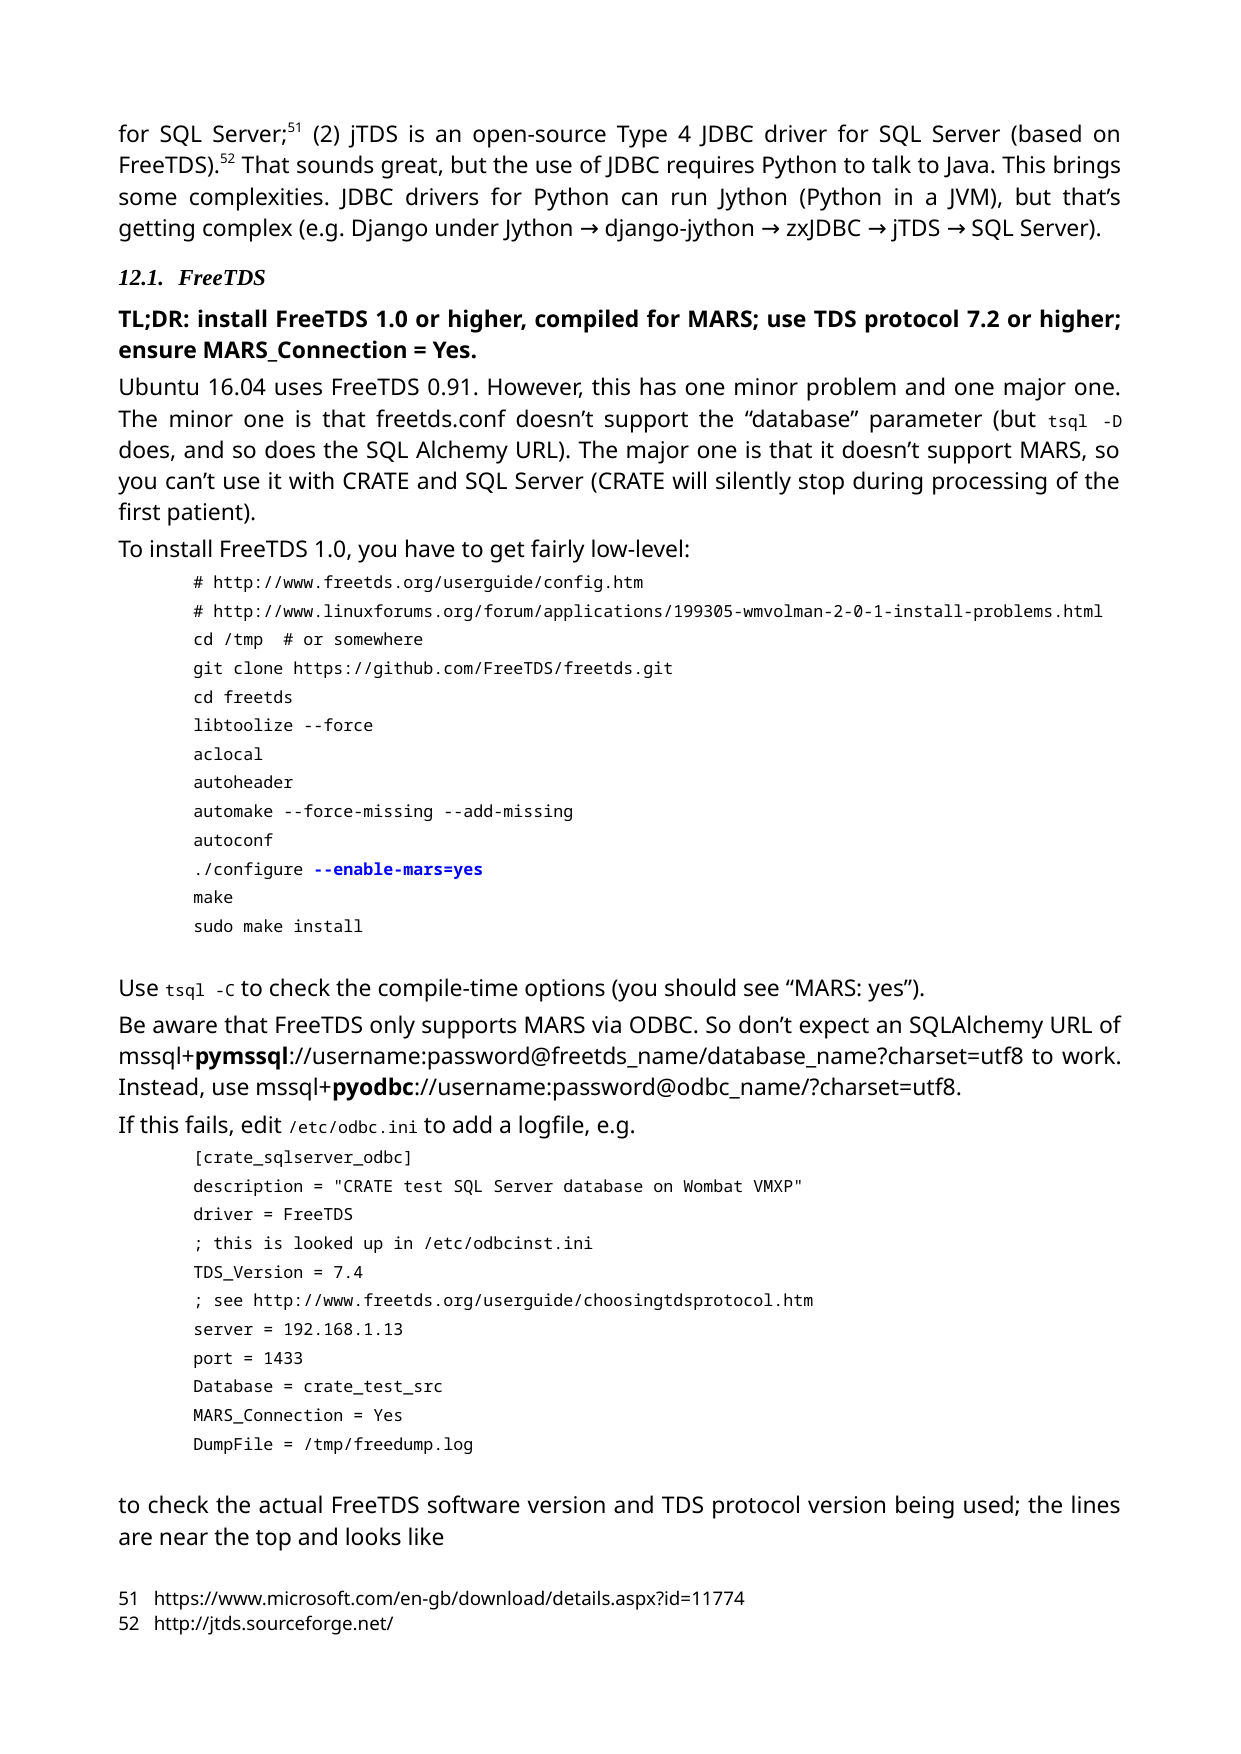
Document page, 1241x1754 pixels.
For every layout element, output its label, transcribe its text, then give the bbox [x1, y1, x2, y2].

text libtoolize --force [118, 714, 1122, 737]
text for SQL Server; (2) jTDS is an open-source Type 4 JDBC driver for SQL Server (based on FreeTDS). That sounds great, but the use of JDBC requires Python to talk to Java. This brings some complexities. JDBC drivers for Python can run Jython (Python in a JVM), but that’s getting complex (e.g. Django under Jython → django-jython → zxJDBC → jTDS → SQL Server). [118, 118, 1122, 243]
text DumpFile = /tmp/freedump.log [118, 1432, 1122, 1455]
text to check the actual FreeTDS software version and TDS protocol version being used; the lines are near the top and looks like [118, 1489, 1122, 1552]
text MARS_Connection = Yes [118, 1403, 1122, 1426]
subtitle FreeTDS [118, 264, 1122, 290]
text # http://www.freetds.org/userguide/config.htm [118, 571, 1122, 593]
text make [118, 886, 1122, 908]
text TL;DR: install FreeTDS 1.0 or higher, compiled for MARS; use TDS protocol 7.2 or higher; ensure MARS_Connection = Yes. [118, 303, 1122, 365]
text autoheader [118, 771, 1122, 794]
text automake --force-missing --add-missing [118, 800, 1122, 822]
text git clone https://github.com/FreeTDS/freetds.git [118, 657, 1122, 679]
text description = "CRATE test SQL Server database on Wombat VMXP" [118, 1174, 1122, 1197]
text https://www.microsoft.com/en-gb/download/details.aspx?id=11774 [118, 1585, 1122, 1610]
text ; see http://www.freetds.org/userguide/choosingtdsprotocol.htm [118, 1289, 1122, 1312]
text server = 192.168.1.13 [118, 1318, 1122, 1340]
text cd freetds [118, 685, 1122, 708]
text Database = crate_test_src [118, 1375, 1122, 1398]
text Use tsql -C to check the compile-time options (you should see “MARS: yes”). [118, 972, 1122, 1003]
text Ubuntu 16.04 uses FreeTDS 0.91. However, this has one minor problem and one major one. The minor one is that freetds.conf doesn’t support the “database” parameter (but tsql -D does, and so does the SQL Alchemy URL). The major one is that it doesn’t support MARS, so you can’t use it with CRATE and SQL Server (CRATE will silently stop during processing of the first patient). [118, 371, 1122, 527]
text port = 1433 [118, 1346, 1122, 1369]
text Be aware that FreeTDS only supports MARS via ODBC. So don’t expect an SQLAlchemy URL of mssql+pymssql://username:password@freetds_name/database_name?charset=utf8 to work. Instead, use mssql+pyodbc://username:password@odbc_name/?charset=utf8. [118, 1009, 1122, 1103]
text driver = FreeTDS [118, 1203, 1122, 1226]
text cd /tmp # or somewhere [118, 628, 1122, 651]
text ./configure --enable-mars=yes [118, 857, 1122, 880]
text ; this is looked up in /etc/odbcinst.ini [118, 1232, 1122, 1254]
text aclocal [118, 742, 1122, 765]
text autoconf [118, 828, 1122, 851]
text TDS_Version = 7.4 [118, 1260, 1122, 1283]
text sudo make install [118, 914, 1122, 937]
text # http://www.linuxforums.org/forum/applications/199305-wmvolman-2-0-1-install-problems.html [118, 599, 1122, 622]
text http://jtds.sourceforge.net/ [118, 1610, 1122, 1636]
text If this fails, edit /etc/odbc.ini to add a logfile, e.g. [118, 1108, 1122, 1140]
text To install FreeTDS 1.0, you have to get fairly low-level: [118, 533, 1122, 565]
text [crate_sqlserver_odbc] [118, 1146, 1122, 1168]
